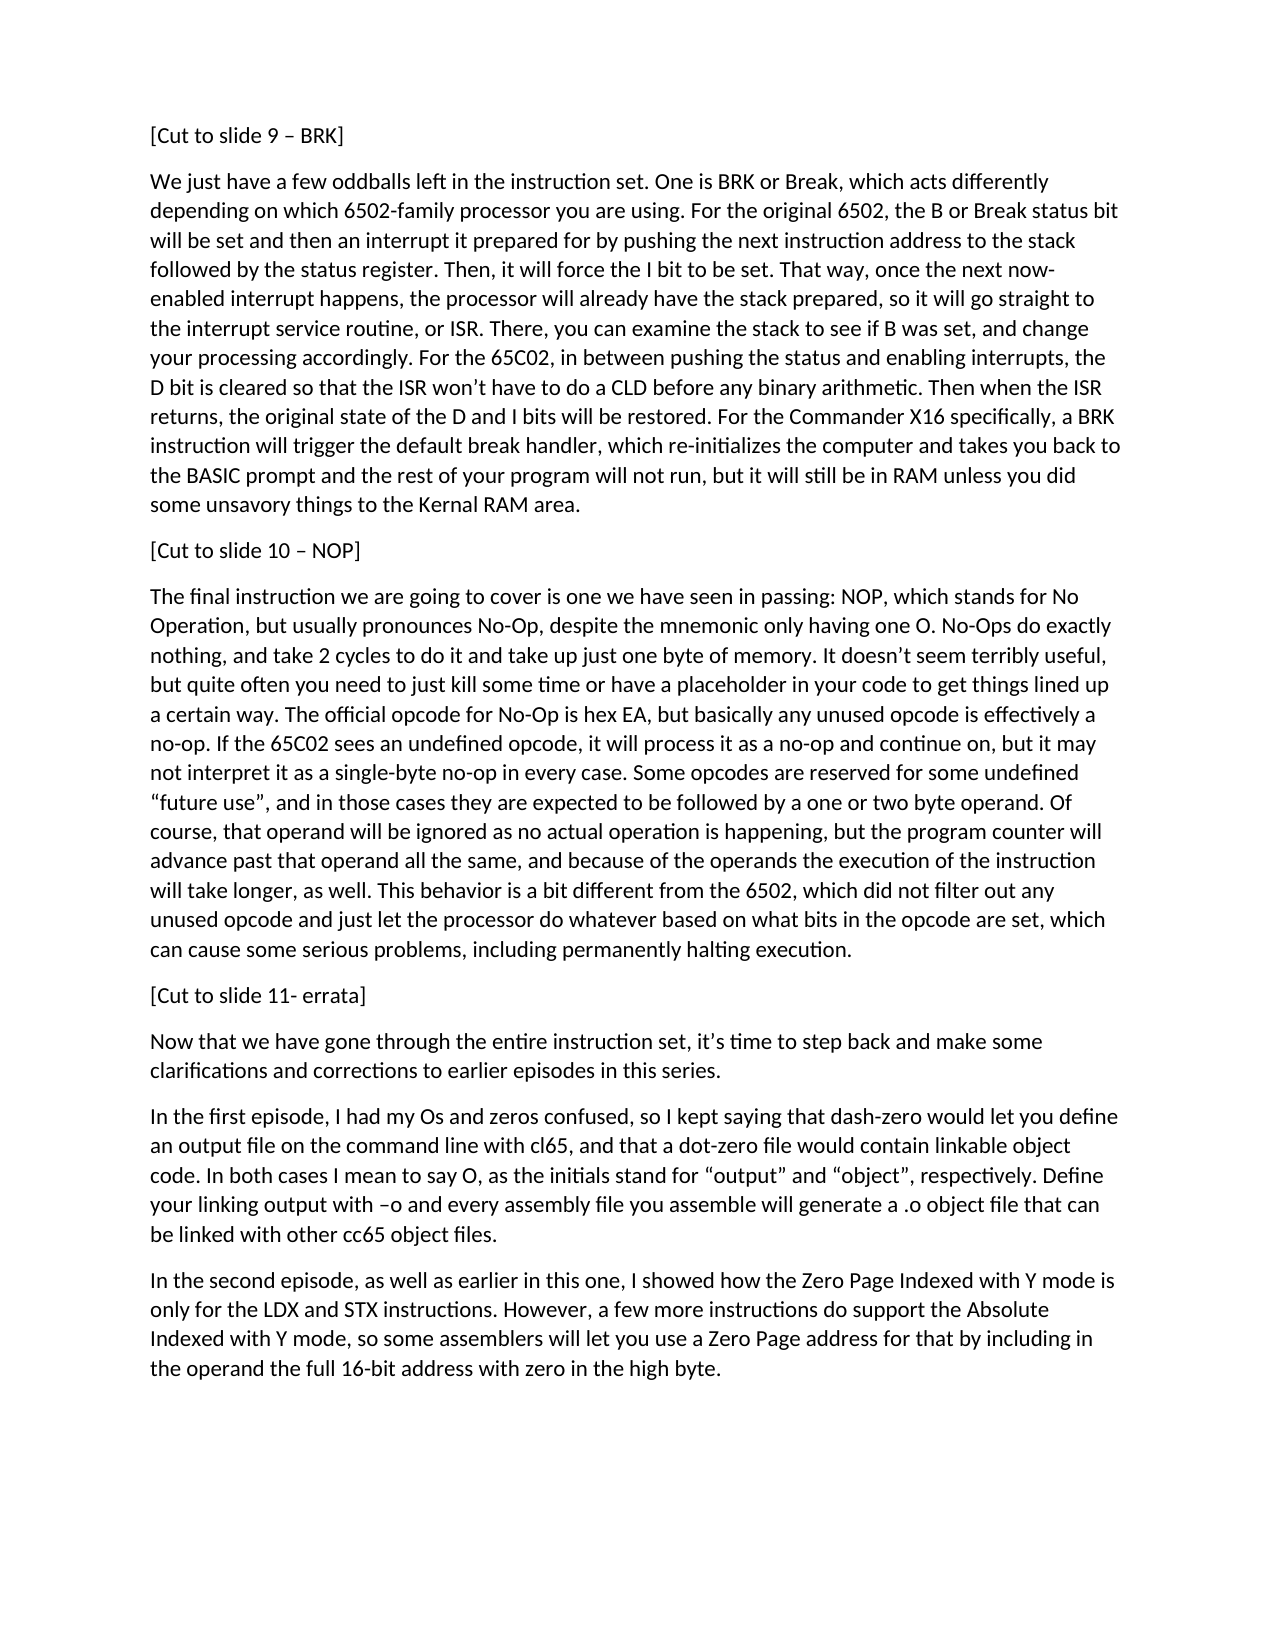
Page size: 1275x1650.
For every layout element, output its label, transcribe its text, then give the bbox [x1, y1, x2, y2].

text In the second episode, as well as earlier in this one, I showed how the Zero Page Indexed with Y mode is only for the LDX and STX instructions. However, a few more instructions do support the Absolute Indexed with Y mode, so some assemblers will let you use a Zero Page address for that by including in the operand the full 16-bit address with zero in the high byte. [150, 1266, 1125, 1382]
text The final instruction we are going to cover is one we have seen in passing: NOP, which stands for No Operation, but usually pronounces No-Op, despite the mnemonic only having one O. No-Ops do exactly nothing, and take 2 cycles to do it and take up just one byte of memory. It doesn’t seem terribly useful, but quite often you need to just kill some time or have a placeholder in your code to get things lined up a certain way. The official opcode for No-Op is hex EA, but basically any unused opcode is effectively a no-op. If the 65C02 sees an undefined opcode, it will process it as a no-op and continue on, but it may not interpret it as a single-byte no-op in every case. Some opcodes are reserved for some undefined “future use”, and in those cases they are expected to be followed by a one or two byte operand. Of course, that operand will be ignored as no actual operation is happening, but the program counter will advance past that operand all the same, and because of the operands the execution of the instruction will take longer, as well. This behavior is a bit different from the 6502, which did not filter out any unused opcode and just let the processor do whatever based on what bits in the opcode are set, which can cause some serious problems, including permanently halting execution. [150, 582, 1125, 963]
text In the first episode, I had my Os and zeros confused, so I kept saying that dash-zero would let you define an output file on the command line with cl65, and that a dot-zero file would contain linkable object code. In both cases I mean to say O, as the initials stand for “output” and “object”, respectively. Define your linking output with –o and every assembly file you assemble will generate a .o object file that can be linked with other cc65 object files. [150, 1102, 1125, 1248]
text Now that we have gone through the entire instruction set, it’s time to step back and make some clarifications and corrections to earlier episodes in this series. [150, 1027, 1125, 1084]
text [Cut to slide 9 – BRK] [150, 121, 1125, 149]
text [Cut to slide 10 – NOP] [150, 536, 1125, 564]
text [Cut to slide 11- errata] [150, 981, 1125, 1009]
text We just have a few oddballs left in the instruction set. One is BRK or Break, which acts differently depending on which 6502-family processor you are using. For the original 6502, the B or Break status bit will be set and then an interrupt it prepared for by pushing the next instruction address to the stack followed by the status register. Then, it will force the I bit to be set. That way, once the next now-enabled interrupt happens, the processor will already have the stack prepared, so it will go straight to the interrupt service routine, or ISR. There, you can examine the stack to see if B was set, and change your processing accordingly. For the 65C02, in between pushing the status and enabling interrupts, the D bit is cleared so that the ISR won’t have to do a CLD before any binary arithmetic. Then when the ISR returns, the original state of the D and I bits will be restored. For the Commander X16 specifically, a BRK instruction will trigger the default break handler, which re-initializes the computer and takes you back to the BASIC prompt and the rest of your program will not run, but it will still be in RAM unless you did some unsavory things to the Kernal RAM area. [150, 167, 1125, 518]
